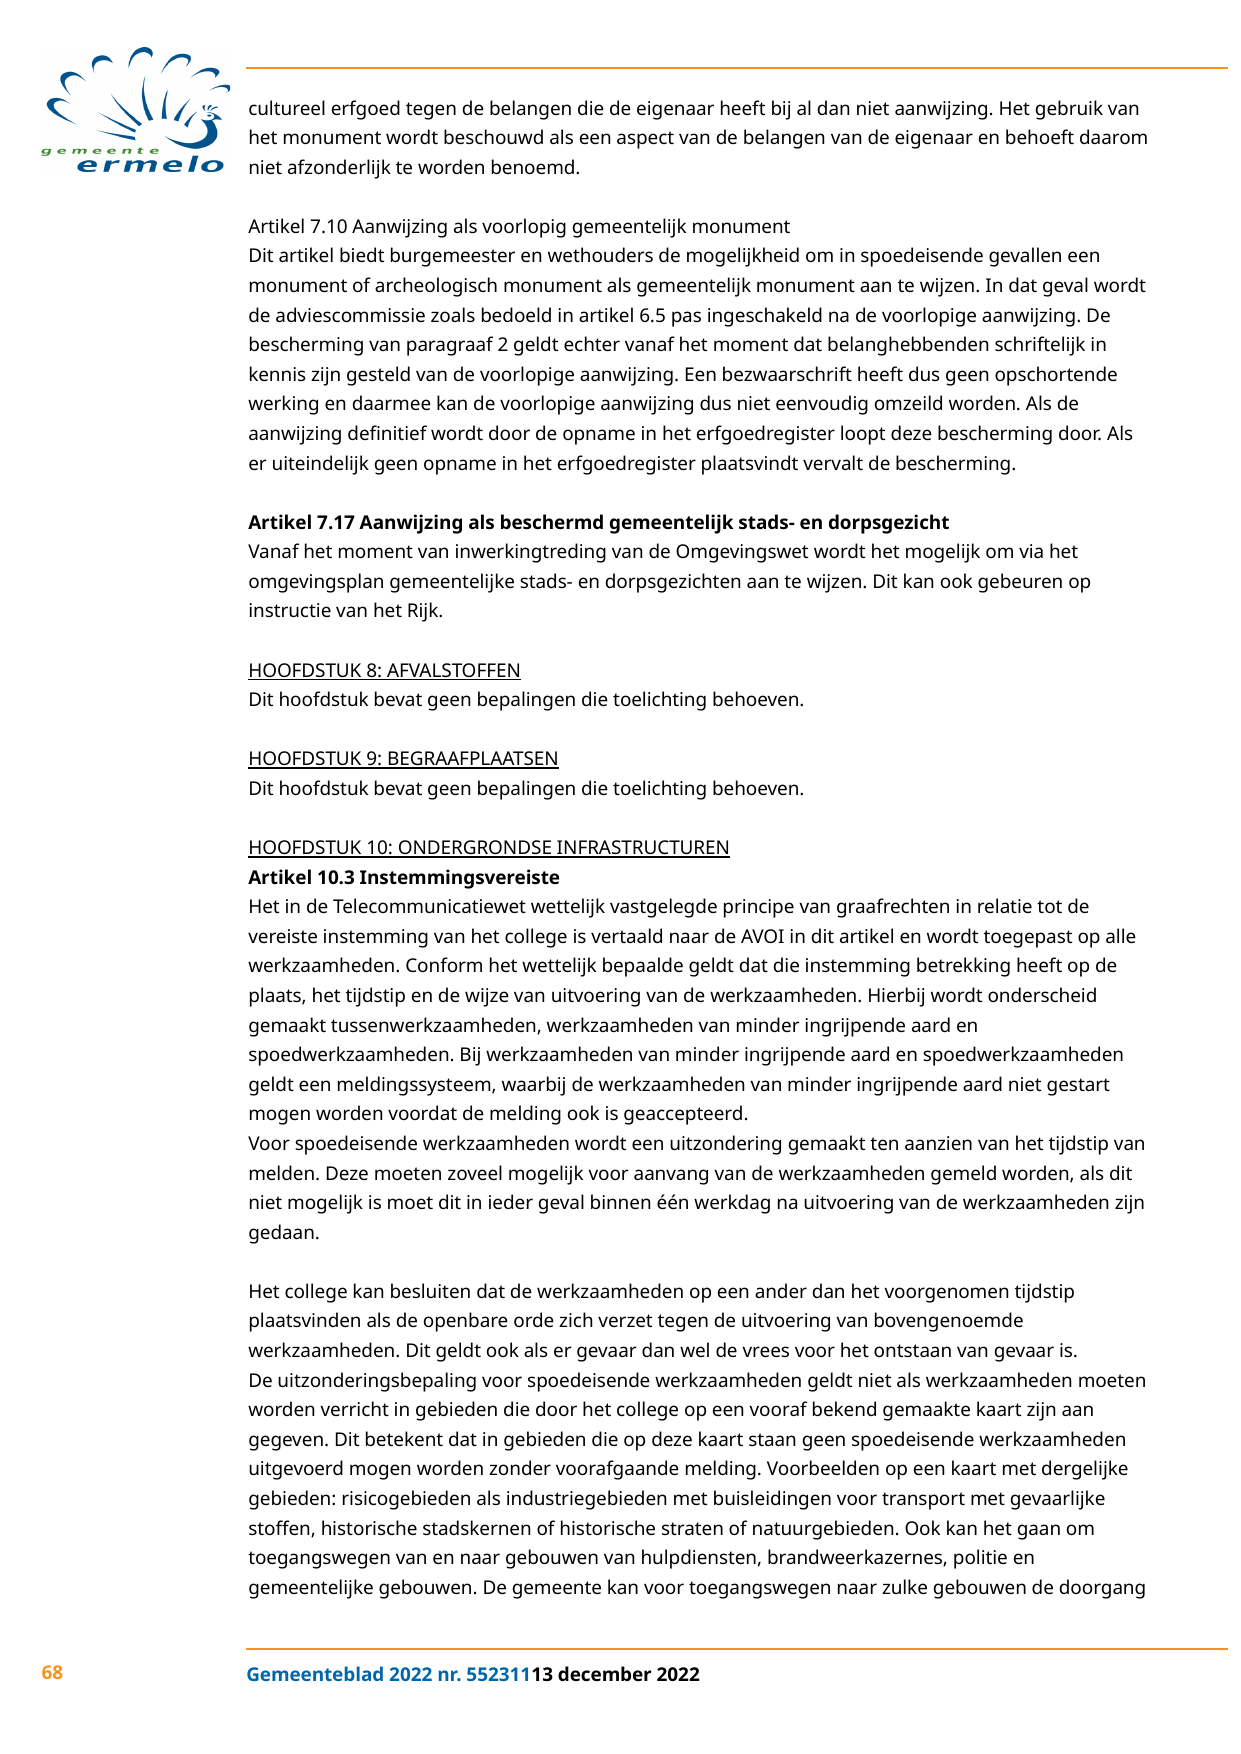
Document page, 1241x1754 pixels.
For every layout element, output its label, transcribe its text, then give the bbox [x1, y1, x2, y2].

text HOOFDSTUK 10: ONDERGRONDSE INFRASTRUCTUREN [248, 834, 1152, 860]
text Vanaf het moment van inwerkingtreding van de Omgevingswet wordt het mogelijk om via het omgevingsplan gemeentelijke stads- en dorpsgezichten aan te wijzen. Dit kan ook gebeuren op instructie van het Rijk. [248, 538, 1152, 623]
text Het in de Telecommunicatiewet wettelijk vastgelegde principe van graafrechten in relatie tot de vereiste instemming van het college is vertaald naar de AVOI in dit artikel en wordt toegepast op alle werkzaamheden. Conform het wettelijk bepaalde geldt dat die instemming betrekking heeft op de plaats, het tijdstip en de wijze van uitvoering van de werkzaamheden. Hierbij wordt onderscheid gemaakt tussenwerkzaamheden, werkzaamheden van minder ingrijpende aard en spoedwerkzaamheden. Bij werkzaamheden van minder ingrijpende aard en spoedwerkzaamheden geldt een meldingssysteem, waarbij de werkzaamheden van minder ingrijpende aard niet gestart mogen worden voordat de melding ook is geaccepteerd. [248, 893, 1152, 1126]
picture [41, 47, 231, 172]
text Dit hoofdstuk bevat geen bepalingen die toelichting behoeven. [248, 775, 1152, 801]
text Dit artikel biedt burgemeester en wethouders de mogelijkheid om in spoedeisende gevallen een monument of archeologisch monument als gemeentelijk monument aan te wijzen. In dat geval wordt de adviescommissie zoals bedoeld in artikel 6.5 pas ingeschakeld na de voorlopige aanwijzing. De bescherming van paragraaf 2 geldt echter vanaf het moment dat belanghebbenden schriftelijk in kennis zijn gesteld van de voorlopige aanwijzing. Een bezwaarschrift heeft dus geen opschortende werking en daarmee kan de voorlopige aanwijzing dus niet eenvoudig omzeild worden. Als de aanwijzing definitief wordt door de opname in het erfgoedregister loopt deze bescherming door. Als er uiteindelijk geen opname in het erfgoedregister plaatsvindt vervalt de bescherming. [248, 243, 1152, 476]
text Artikel 7.17 Aanwijzing als beschermd gemeentelijk stads- en dorpsgezicht [248, 509, 1152, 535]
text Artikel 7.10 Aanwijzing als voorlopig gemeentelijk monument [248, 213, 1152, 239]
text Artikel 10.3 Instemmingsvereiste [248, 864, 1152, 890]
text De uitzonderingsbepaling voor spoedeisende werkzaamheden geldt niet als werkzaamheden moeten worden verricht in gebieden die door het college op een vooraf bekend gemaakte kaart zijn aan gegeven. Dit betekent dat in gebieden die op deze kaart staan geen spoedeisende werkzaamheden uitgevoerd mogen worden zonder voorafgaande melding. Voorbeelden op een kaart met dergelijke gebieden: risicogebieden als industriegebieden met buisleidingen voor transport met gevaarlijke stoffen, historische stadskernen of historische straten of natuurgebieden. Ook kan het gaan om toegangswegen van en naar gebouwen van hulpdiensten, brandweerkazernes, politie en gemeentelijke gebouwen. De gemeente kan voor toegangswegen naar zulke gebouwen de doorgang [248, 1367, 1152, 1600]
text HOOFDSTUK 8: AFVALSTOFFEN [248, 657, 1152, 683]
text Voor spoedeisende werkzaamheden wordt een uitzondering gemaakt ten aanzien van het tijdstip van melden. Deze moeten zoveel mogelijk voor aanvang van de werkzaamheden gemeld worden, als dit niet mogelijk is moet dit in ieder geval binnen één werkdag na uitvoering van de werkzaamheden zijn gedaan. [248, 1130, 1152, 1245]
text Dit hoofdstuk bevat geen bepalingen die toelichting behoeven. [248, 686, 1152, 712]
text cultureel erfgoed tegen de belangen die de eigenaar heeft bij al dan niet aanwijzing. Het gebruik van het monument wordt beschouwd als een aspect van de belangen van de eigenaar en behoeft daarom niet afzonderlijk te worden benoemd. [248, 95, 1152, 180]
text Het college kan besluiten dat de werkzaamheden op een ander dan het voorgenomen tijdstip plaatsvinden als de openbare orde zich verzet tegen de uitvoering van bovengenoemde werkzaamheden. Dit geldt ook als er gevaar dan wel de vrees voor het ontstaan van gevaar is. [248, 1278, 1152, 1363]
text HOOFDSTUK 9: BEGRAAFPLAATSEN [248, 746, 1152, 771]
